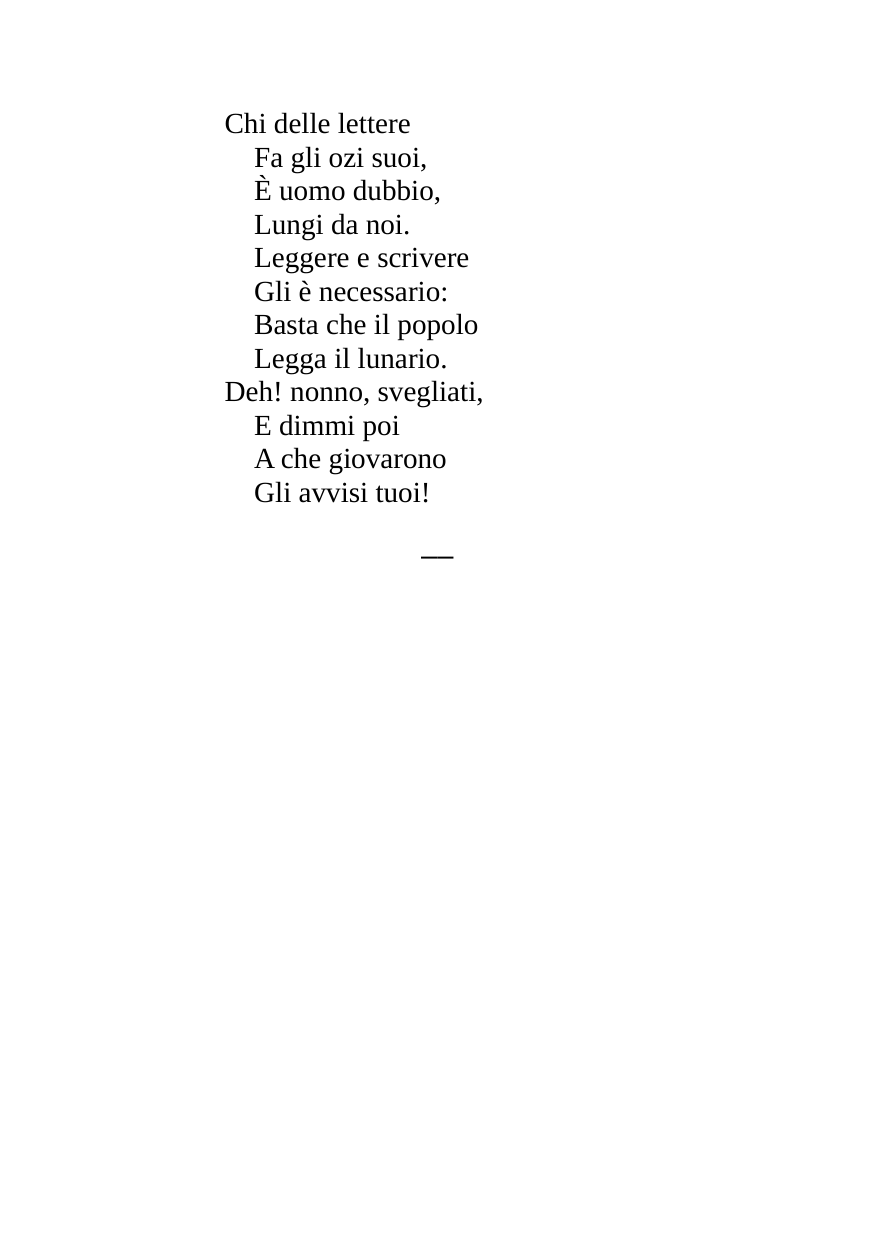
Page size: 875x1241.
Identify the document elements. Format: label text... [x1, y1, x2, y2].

subtitle –– [106, 538, 768, 572]
text Chi delle lettere Fa gli ozi suoi, È uomo dubbio, Lungi da noi. Leggere e scrivere Gli è necessario: Basta che il popolo Legga il lunario. [224, 106, 768, 374]
text Deh! nonno, svegliati, E dimmi poi A che giovarono Gli avvisi tuoi! [224, 374, 768, 509]
